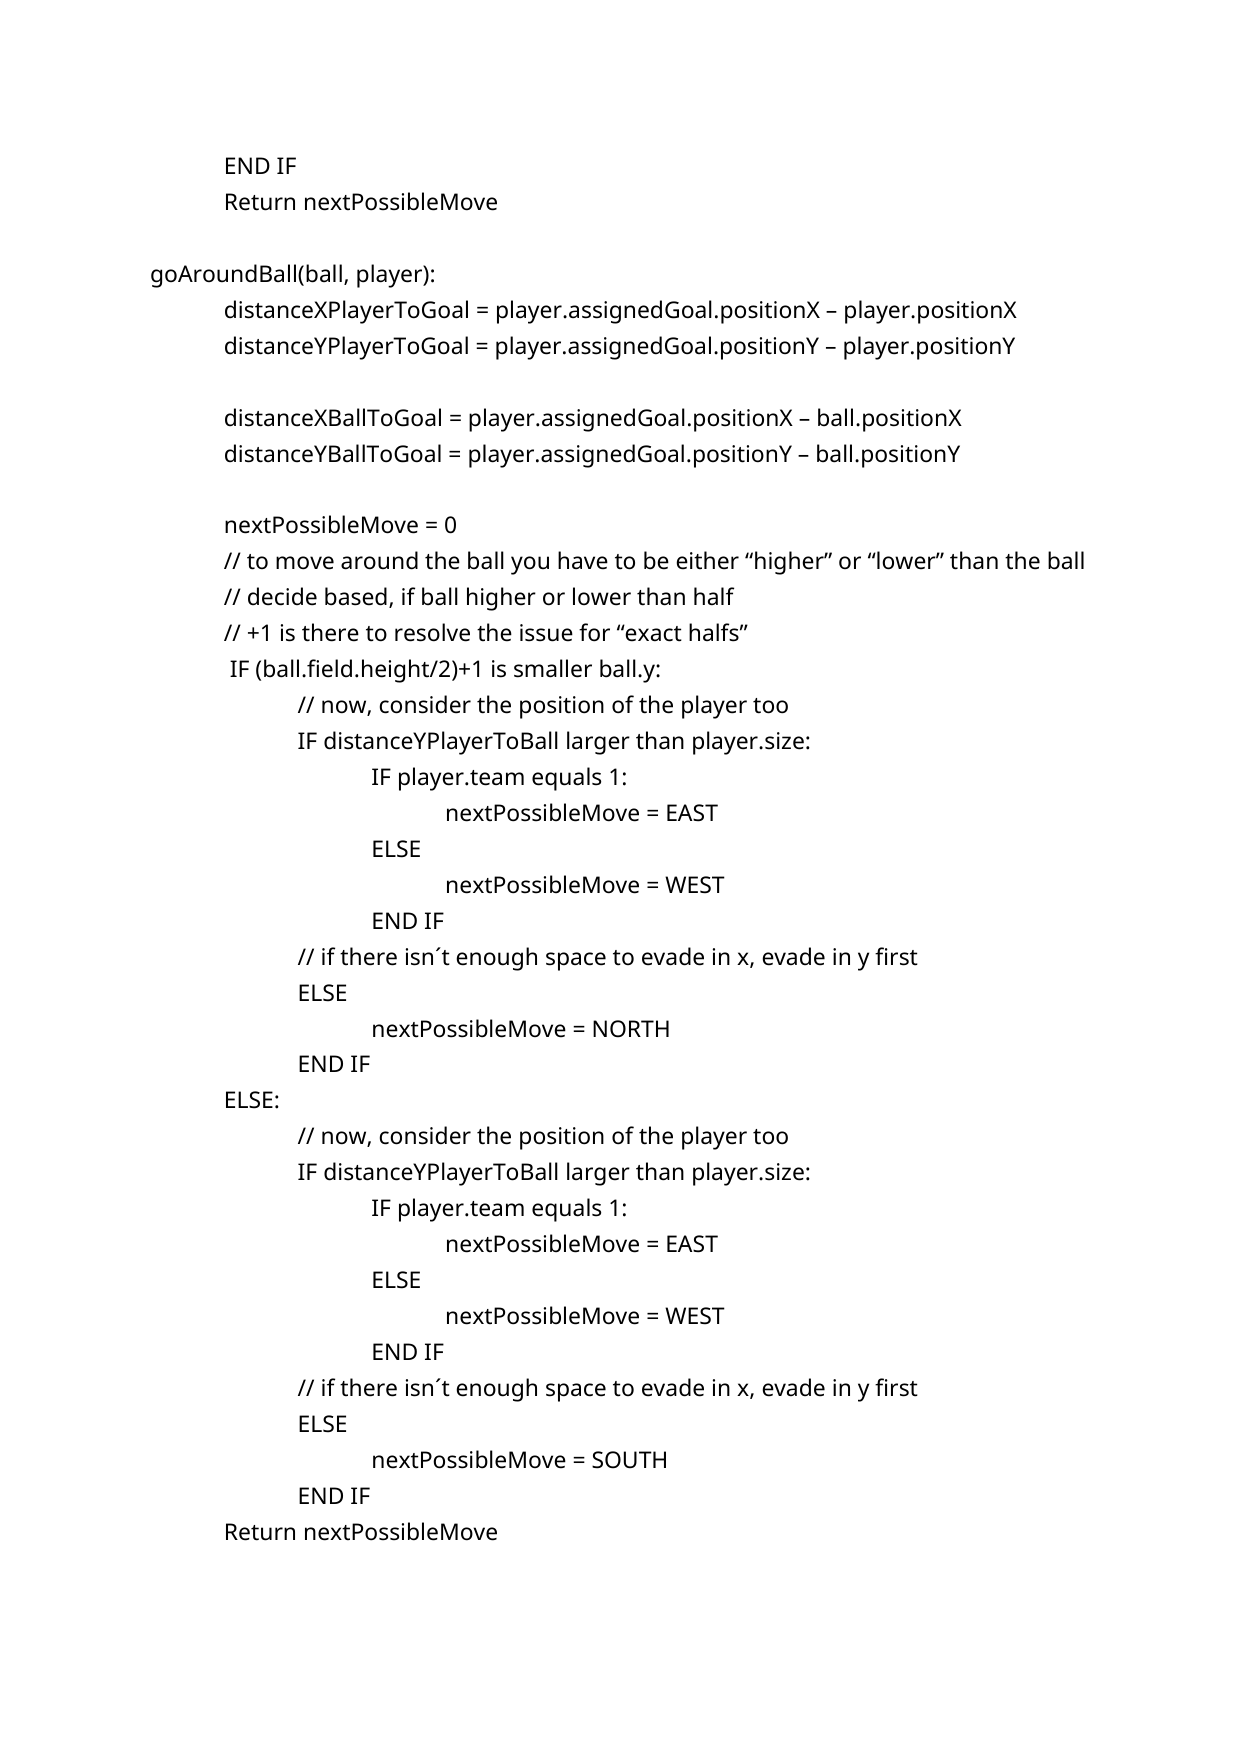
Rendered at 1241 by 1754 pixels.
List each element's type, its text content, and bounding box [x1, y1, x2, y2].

text // +1 is there to resolve the issue for “exact halfs” [150, 617, 1090, 648]
text // if there isn´t enough space to evade in x, evade in y first [224, 1372, 1090, 1403]
text ELSE [224, 1264, 1090, 1295]
text Return nextPossibleMove [150, 1516, 1090, 1547]
text distanceXBallToGoal = player.assignedGoal.positionX – ball.positionX [150, 402, 1090, 433]
text // decide based, if ball higher or lower than half [150, 581, 1090, 612]
text IF distanceYPlayerToBall larger than player.size: [224, 725, 1090, 756]
text goAroundBall(ball, player): [150, 258, 1090, 289]
text END IF [224, 905, 1090, 936]
text Return nextPossibleMove [150, 186, 1090, 217]
text ELSE: [150, 1084, 1090, 1116]
text nextPossibleMove = NORTH [224, 1012, 1090, 1044]
text // now, consider the position of the player too [224, 1120, 1090, 1152]
text nextPossibleMove = WEST [224, 1300, 1090, 1331]
text nextPossibleMove = EAST [224, 797, 1090, 828]
text IF player.team equals 1: [224, 1192, 1090, 1223]
text // if there isn´t enough space to evade in x, evade in y first [224, 941, 1090, 972]
text ELSE [224, 1408, 1090, 1439]
text IF distanceYPlayerToBall larger than player.size: [224, 1156, 1090, 1187]
text END IF [224, 1336, 1090, 1367]
text ELSE [224, 833, 1090, 864]
text nextPossibleMove = WEST [224, 869, 1090, 900]
text // to move around the ball you have to be either “higher” or “lower” than the ball [150, 545, 1090, 577]
text nextPossibleMove = 0 [150, 509, 1090, 541]
text END IF [224, 1048, 1090, 1080]
text ELSE [224, 977, 1090, 1008]
text // now, consider the position of the player too [224, 689, 1090, 720]
text distanceYBallToGoal = player.assignedGoal.positionY – ball.positionY [150, 437, 1090, 469]
text IF (ball.field.height/2)+1 is smaller ball.y: [224, 653, 1090, 684]
text END IF [224, 1480, 1090, 1511]
text nextPossibleMove = EAST [224, 1228, 1090, 1259]
text IF player.team equals 1: [224, 761, 1090, 792]
text END IF [150, 150, 1090, 181]
text nextPossibleMove = SOUTH [224, 1444, 1090, 1475]
text distanceYPlayerToGoal = player.assignedGoal.positionY – player.positionY [150, 330, 1090, 361]
text distanceXPlayerToGoal = player.assignedGoal.positionX – player.positionX [150, 294, 1090, 325]
